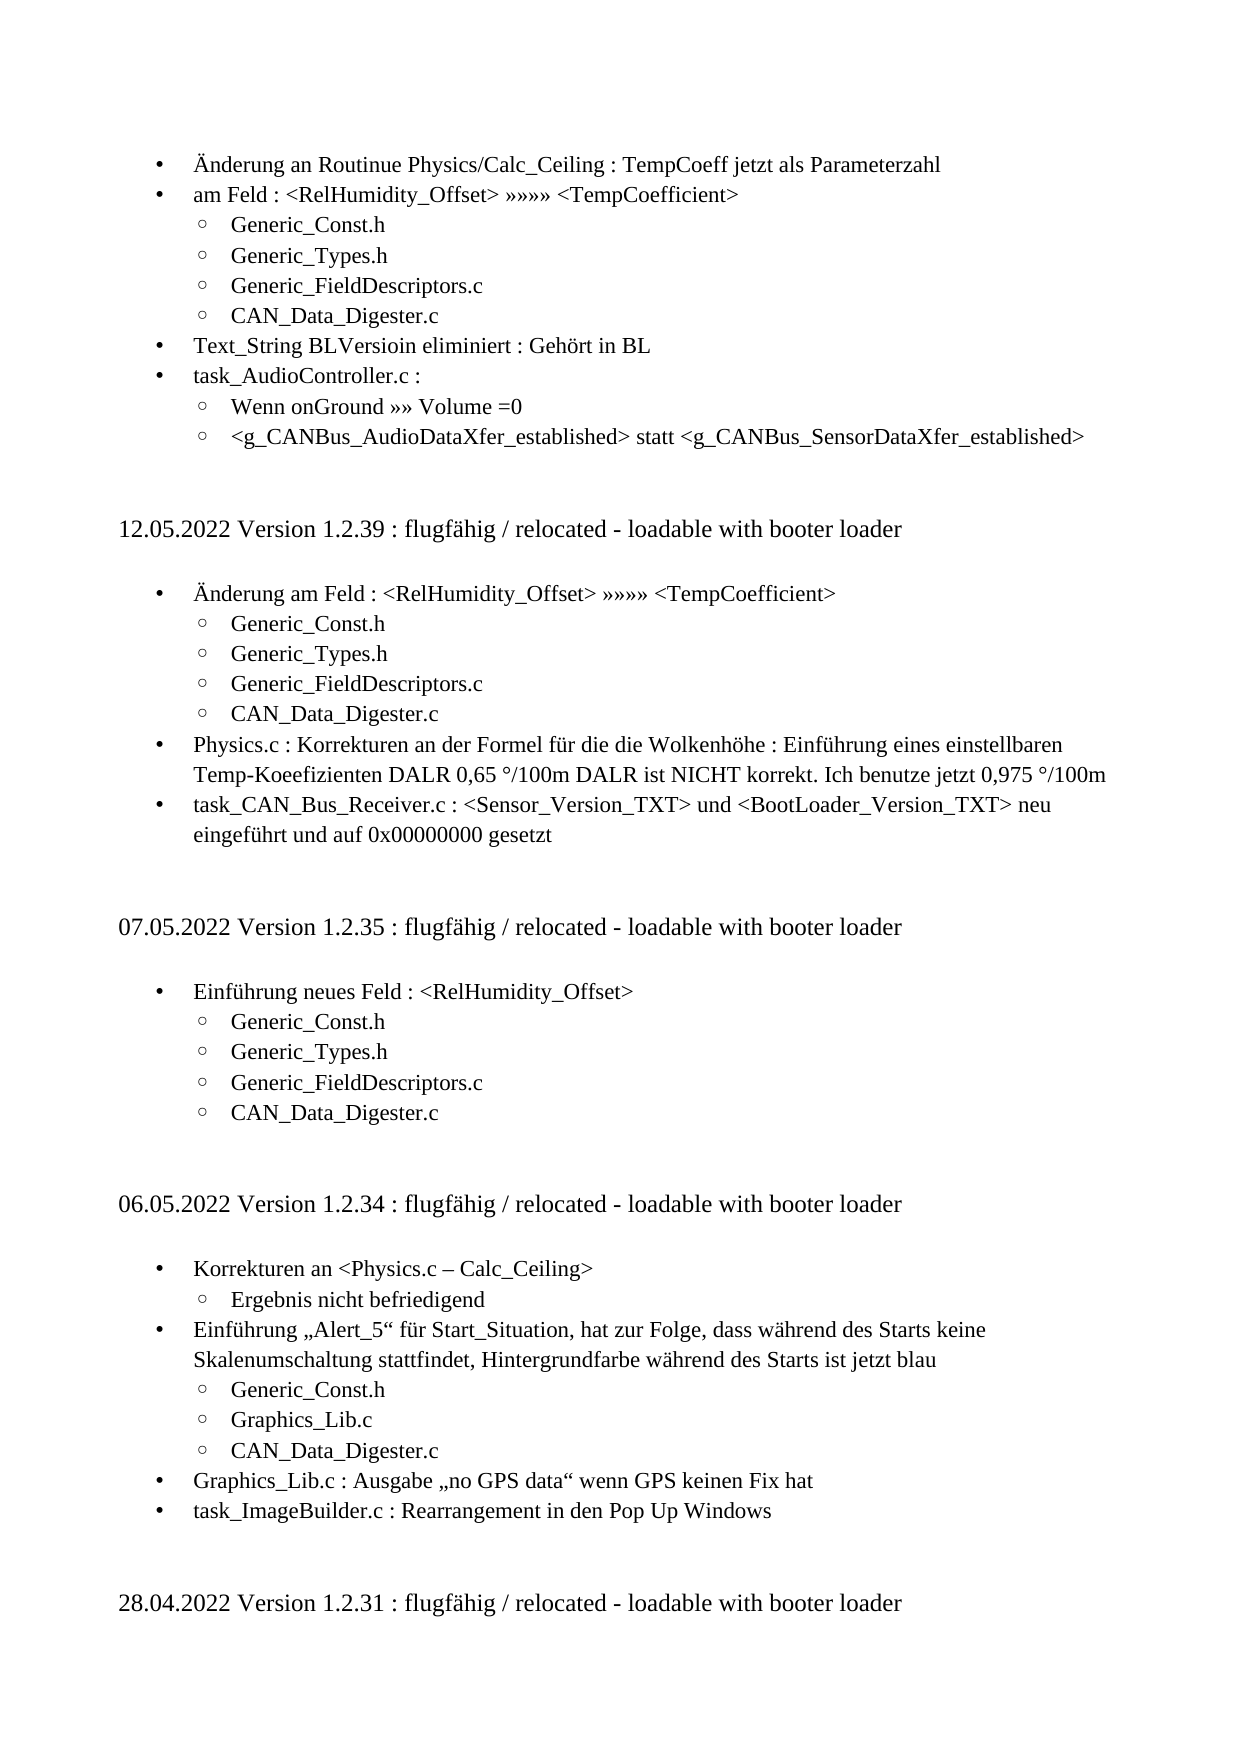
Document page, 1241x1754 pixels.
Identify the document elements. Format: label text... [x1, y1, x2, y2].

text 06.05.2022 Version 1.2.34 : flugfähig / relocated - loadable with booter loader [118, 1189, 1122, 1218]
list task_AudioController.c : [156, 363, 1122, 389]
list <g_CANBus_AudioDataXfer_established> statt <g_CANBus_SensorDataXfer_established> [193, 423, 1122, 449]
list Korrekturen an <Physics.c – Calc_Ceiling> [156, 1256, 1122, 1282]
list Änderung an Routinue Physics/Calc_Ceiling : TempCoeff jetzt als Parameterzahl [156, 151, 1122, 177]
list CAN_Data_Digester.c [193, 302, 1122, 328]
list Generic_Const.h [193, 212, 1122, 238]
list CAN_Data_Digester.c [193, 1099, 1122, 1125]
text 07.05.2022 Version 1.2.35 : flugfähig / relocated - loadable with booter loader [118, 912, 1122, 941]
list Physics.c : Korrekturen an der Formel für die die Wolkenhöhe : Einführung eines einstellbaren Temp-Koeefizienten DALR 0,65 °/100m DALR ist NICHT korrekt. Ich benutze jetzt 0,975 °/100m [156, 731, 1122, 787]
list task_ImageBuilder.c : Rearrangement in den Pop Up Windows [156, 1497, 1122, 1523]
list Graphics_Lib.c : Ausgabe „no GPS data“ wenn GPS keinen Fix hat [156, 1467, 1122, 1493]
list Generic_Types.h [193, 242, 1122, 268]
list Wenn onGround »» Volume =0 [193, 393, 1122, 419]
text 28.04.2022 Version 1.2.31 : flugfähig / relocated - loadable with booter loader [118, 1588, 1122, 1617]
list Einführung neues Feld : <RelHumidity_Offset> [156, 978, 1122, 1004]
list Generic_FieldDescriptors.c [193, 670, 1122, 697]
list Generic_FieldDescriptors.c [193, 272, 1122, 298]
list Generic_Const.h [193, 1376, 1122, 1403]
list CAN_Data_Digester.c [193, 1437, 1122, 1463]
list Generic_Const.h [193, 610, 1122, 636]
list Generic_Const.h [193, 1008, 1122, 1034]
list Generic_Types.h [193, 1038, 1122, 1065]
list Ergebnis nicht befriedigend [193, 1286, 1122, 1312]
list Graphics_Lib.c [193, 1407, 1122, 1433]
list am Feld : <RelHumidity_Offset> »»»» <TempCoefficient> [156, 181, 1122, 208]
list Text_String BLVersioin eliminiert : Gehört in BL [156, 332, 1122, 359]
text 12.05.2022 Version 1.2.39 : flugfähig / relocated - loadable with booter loader [118, 514, 1122, 542]
list Einführung „Alert_5“ für Start_Situation, hat zur Folge, dass während des Starts keine Skalenumschaltung stattfindet, Hintergrundfarbe während des Starts ist jetzt blau [156, 1316, 1122, 1372]
list CAN_Data_Digester.c [193, 701, 1122, 727]
list Generic_FieldDescriptors.c [193, 1069, 1122, 1095]
list Änderung am Feld : <RelHumidity_Offset> »»»» <TempCoefficient> [156, 580, 1122, 606]
list task_CAN_Bus_Receiver.c : <Sensor_Version_TXT> und <BootLoader_Version_TXT> neu eingeführt und auf 0x00000000 gesetzt [156, 791, 1122, 848]
list Generic_Types.h [193, 640, 1122, 666]
